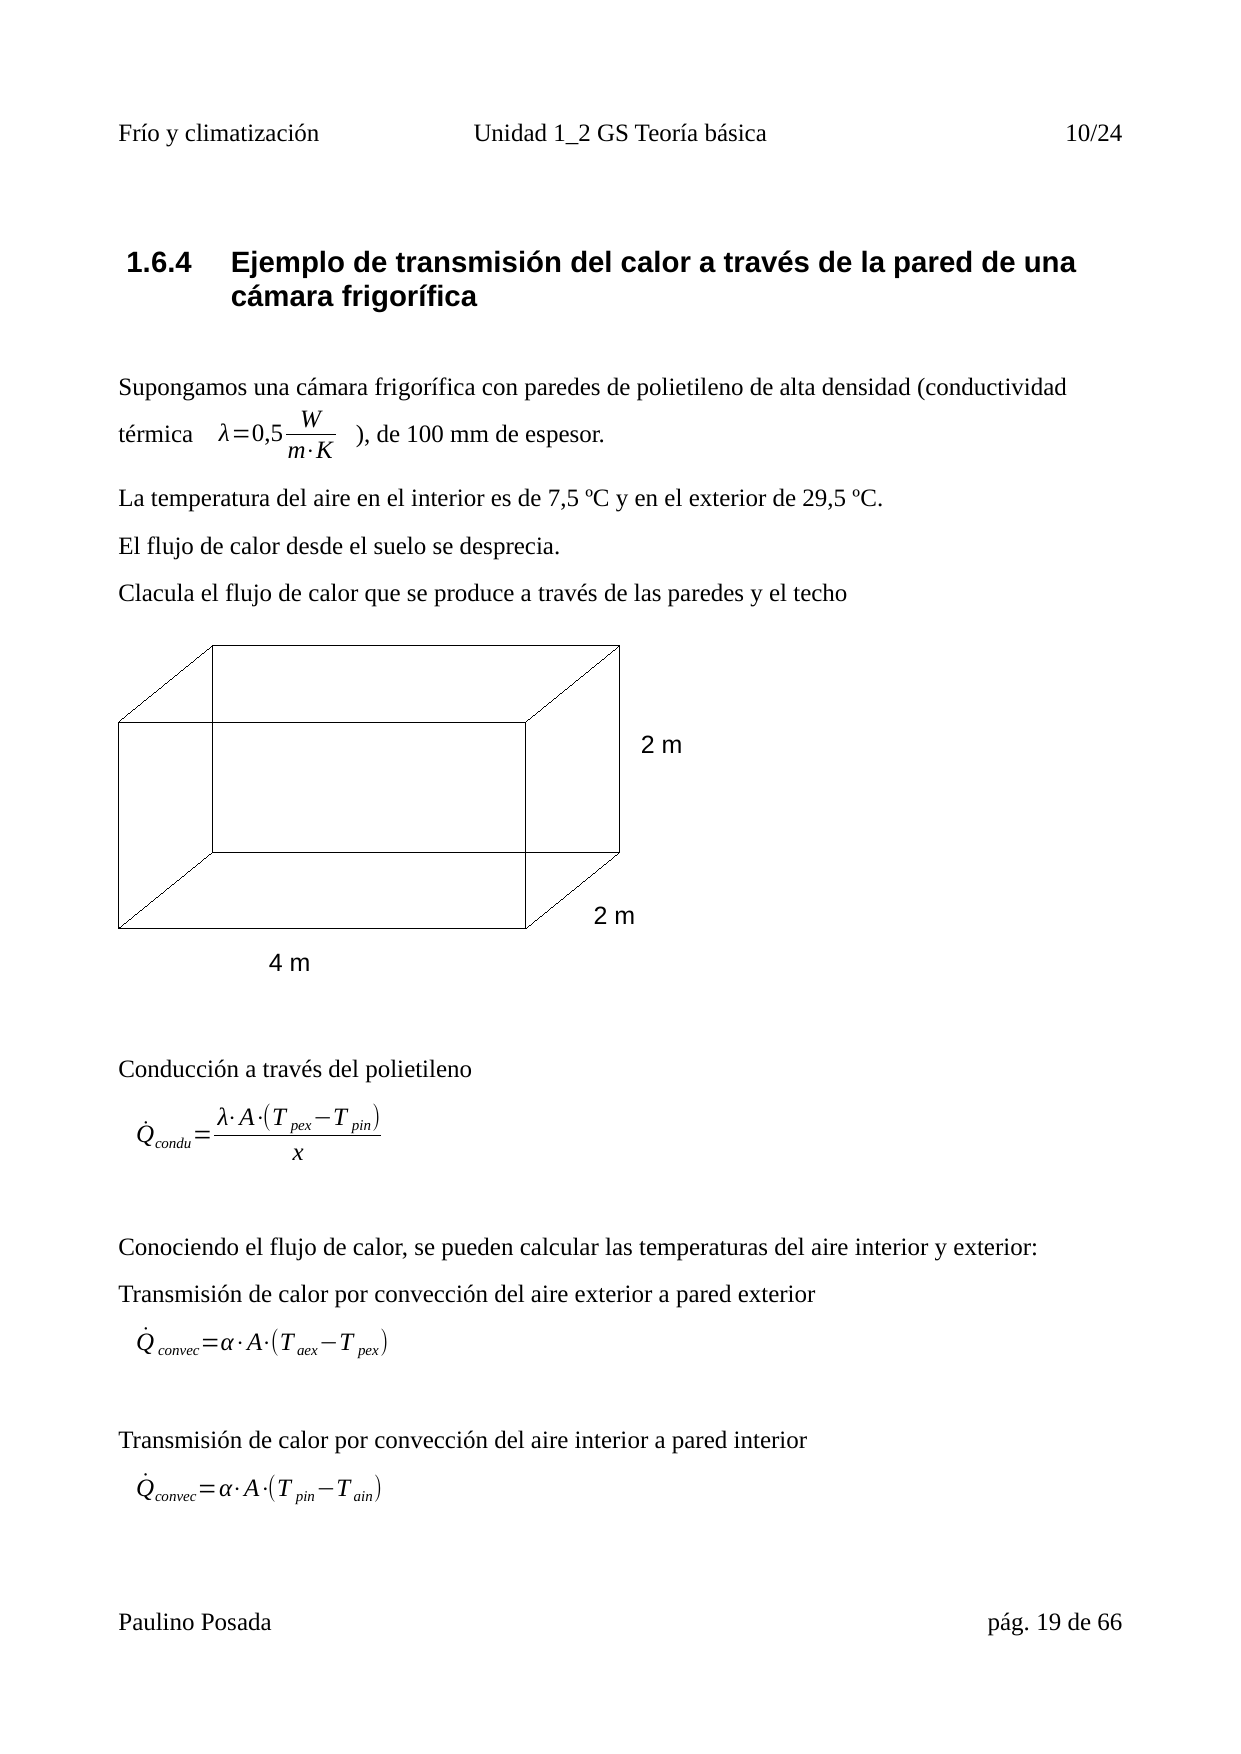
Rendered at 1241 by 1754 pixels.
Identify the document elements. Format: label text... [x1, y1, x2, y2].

text La temperatura del aire en el interior es de 7,5 ºC y en el exterior de 29,5 ºC. [118, 483, 1122, 512]
text Transmisión de calor por convección del aire interior a pared interior [118, 1425, 1122, 1454]
text El flujo de calor desde el suelo se desprecia. [118, 531, 1122, 559]
text Transmisión de calor por convección del aire exterior a pared exterior [118, 1279, 1122, 1308]
text Supongamos una cámara frigorífica con paredes de polietileno de alta densidad (conductividad térmica ), de 100 mm de espesor. [118, 372, 1122, 464]
text Conducción a través del polietileno [118, 1054, 1122, 1083]
text Clacula el flujo de calor que se produce a través de las paredes y el techo [118, 578, 1122, 607]
subtitle Ejemplo de transmisión del calor a través de la pared de una cámara frigorífica [118, 245, 1122, 312]
text Conociendo el flujo de calor, se pueden calcular las temperaturas del aire interior y exterior: [118, 1232, 1122, 1261]
